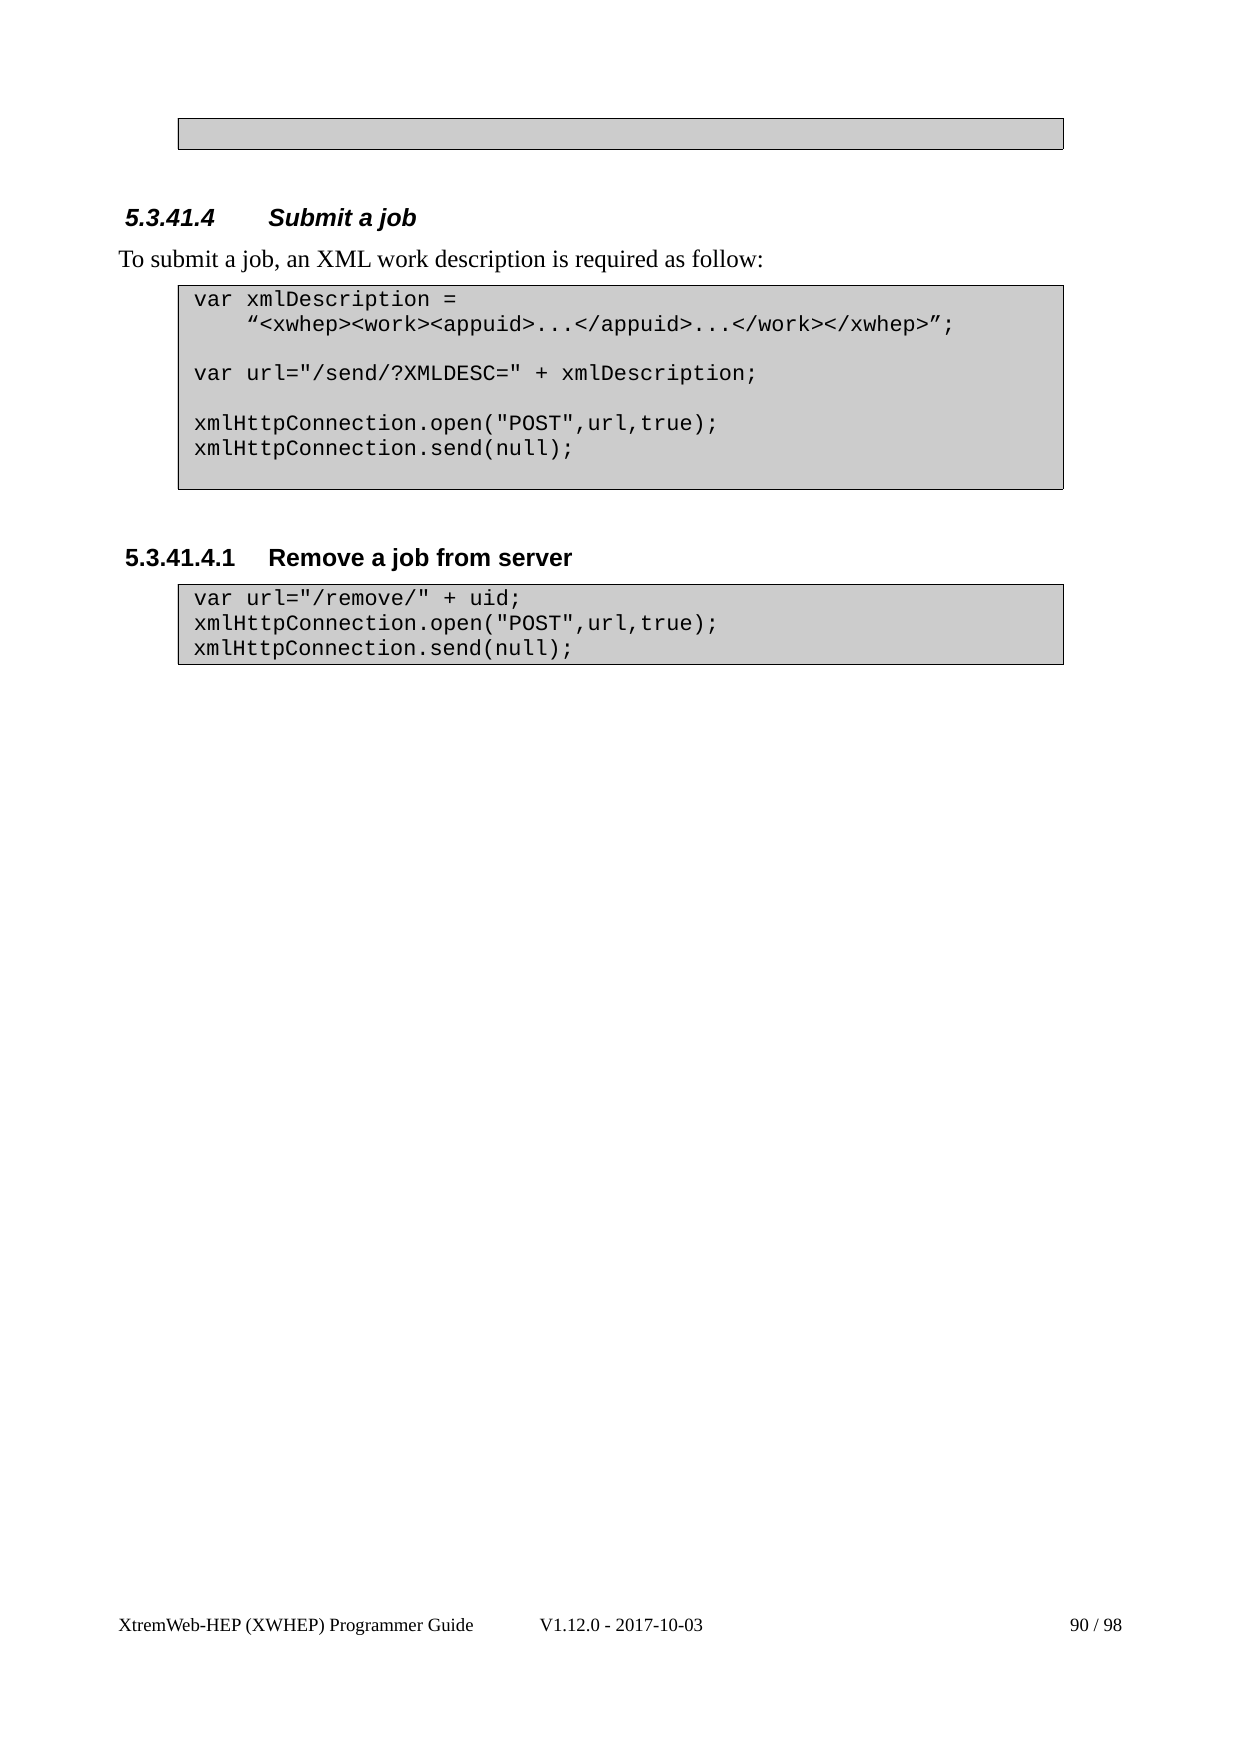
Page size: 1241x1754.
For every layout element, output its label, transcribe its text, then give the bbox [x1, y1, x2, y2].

text var url="/remove/" + uid; [179, 585, 1063, 609]
text To submit a job, an XML work description is required as follow: [118, 244, 1122, 272]
subtitle Submit a job [118, 203, 1122, 231]
text var xmlDescription = [179, 286, 1063, 310]
text xmlHttpConnection.open("POST",url,true); [179, 409, 1063, 434]
text xmlHttpConnection.send(null); [179, 634, 1063, 664]
subtitle Remove a job from server [118, 543, 1122, 572]
text xmlHttpConnection.send(null); [179, 434, 1063, 458]
text “<xwhep><work><appuid>...</appuid>...</work></xwhep>”; [179, 310, 1063, 334]
text var url="/send/?XMLDESC=" + xmlDescription; [179, 359, 1063, 384]
text xmlHttpConnection.open("POST",url,true); [179, 609, 1063, 634]
